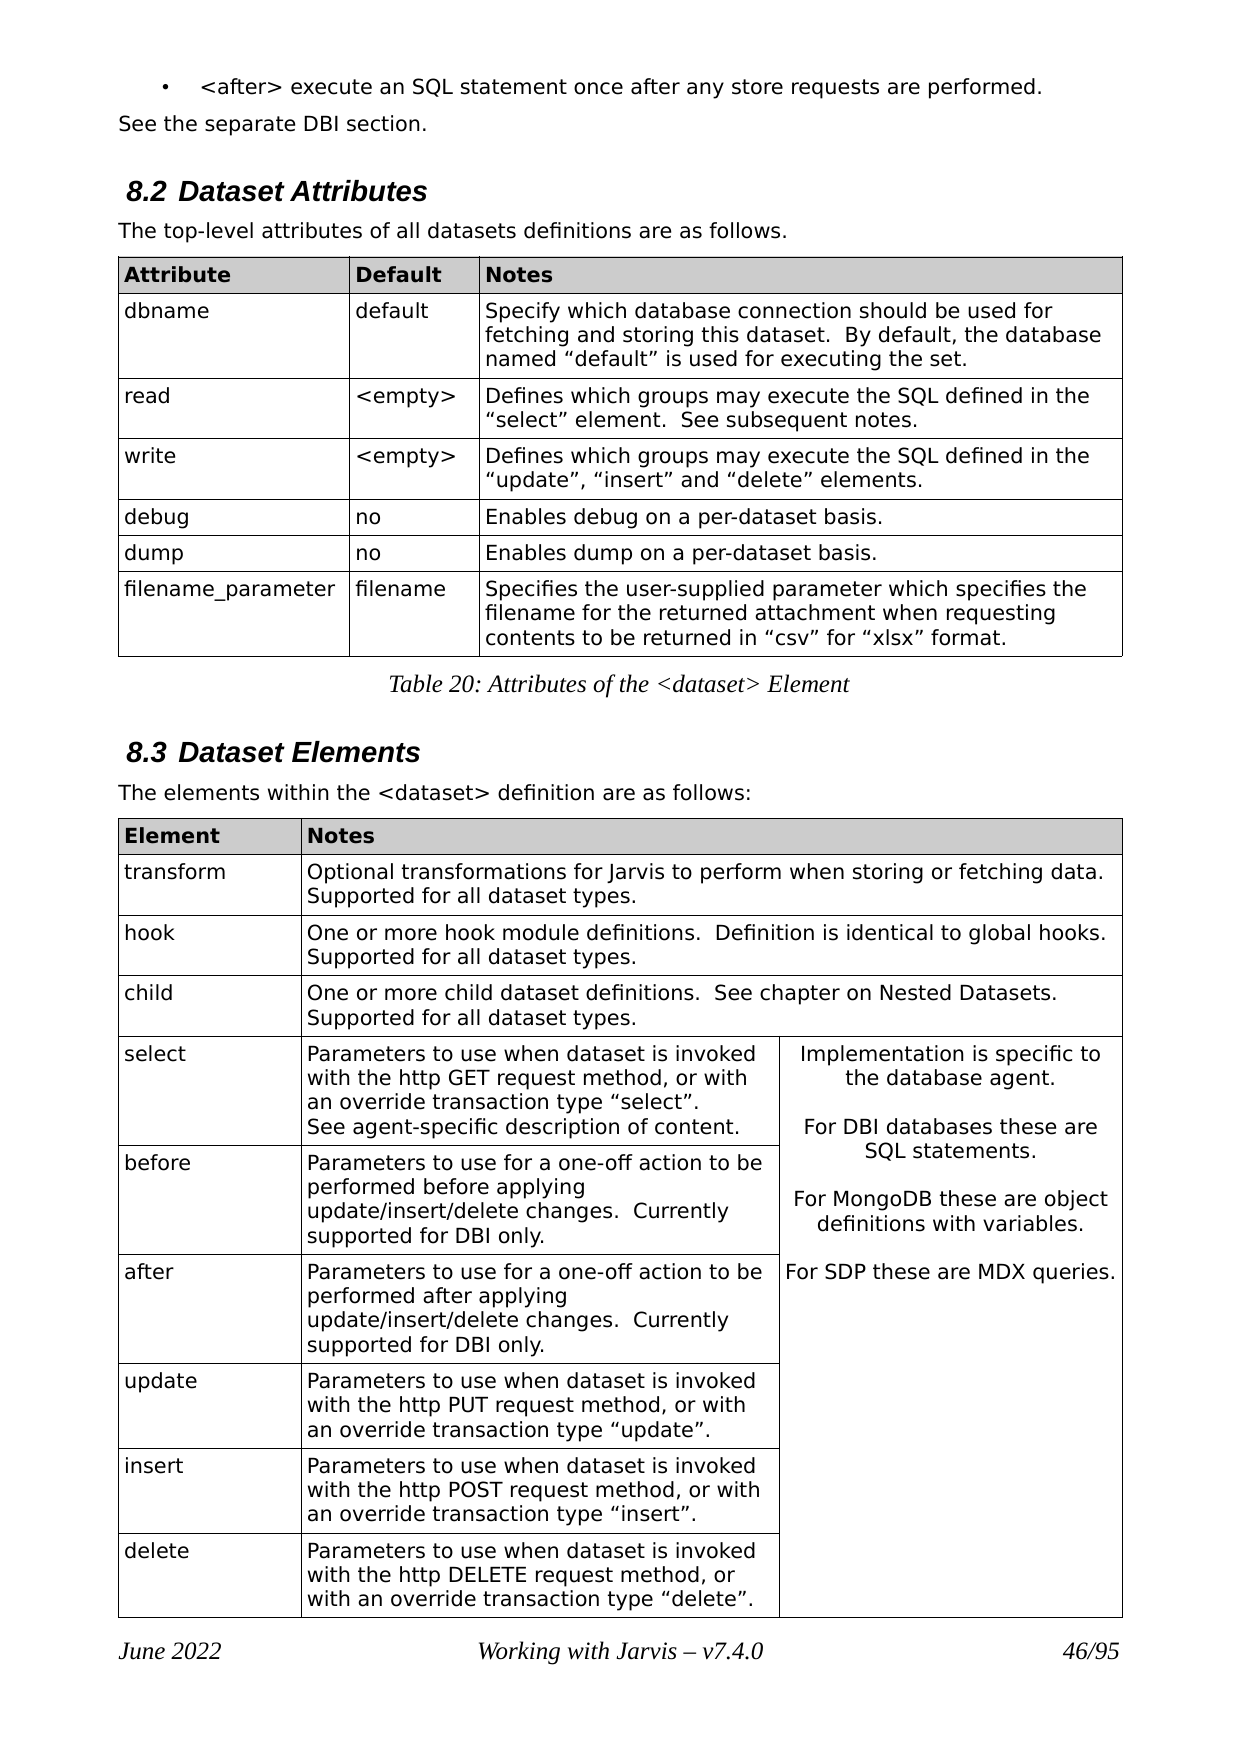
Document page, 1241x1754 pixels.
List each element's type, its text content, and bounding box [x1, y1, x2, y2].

text The elements within the <dataset> definition are as follows: [118, 781, 1122, 805]
text The top-level attributes of all datasets definitions are as follows. [118, 219, 1122, 244]
table_cell Parameters to use for a one-off action to be performed before applying update/insert/delete changes. Currently supported for DBI only. [302, 1146, 779, 1254]
table_cell One or more hook module definitions. Definition is identical to global hooks. Supported for all dataset types. [302, 916, 1122, 975]
table_cell default [350, 294, 479, 377]
table_cell child [119, 976, 301, 1036]
table_cell Optional transformations for Jarvis to perform when storing or fetching data. Supported for all dataset types. [302, 855, 1122, 914]
table_cell Enables dump on a per-dataset basis. [480, 536, 1122, 571]
table_cell debug [119, 500, 349, 535]
table_header Element [119, 819, 301, 854]
table_cell after [119, 1255, 301, 1363]
table_cell Specify which database connection should be used for fetching and storing this dataset. By default, the database named “default” is used for executing the set. [480, 294, 1122, 377]
table_cell Parameters to use when dataset is invoked with the http GET request method, or with an override transaction type “select”. See agent-specific description of content. [302, 1037, 779, 1145]
table_cell <empty> [350, 439, 479, 498]
table_cell transform [119, 855, 301, 914]
table_cell read [119, 379, 349, 438]
table_header Default [350, 258, 479, 293]
text Table 20: Attributes of the <dataset> Element [118, 669, 1122, 697]
table_cell Specifies the user-supplied parameter which specifies the filename for the returned attachment when requesting contents to be returned in “csv” for “xlsx” format. [480, 572, 1122, 656]
table_cell <empty> [350, 379, 479, 438]
table_cell before [119, 1146, 301, 1254]
table_cell One or more child dataset definitions. See chapter on Nested Datasets. Supported for all dataset types. [302, 976, 1122, 1036]
table_cell Defines which groups may execute the SQL defined in the “select” element. See subsequent notes. [480, 379, 1122, 438]
table_cell delete [119, 1534, 301, 1617]
table_cell Parameters to use when dataset is invoked with the http DELETE request method, or with an override transaction type “delete”. [302, 1534, 779, 1617]
table_cell update [119, 1364, 301, 1448]
subtitle Dataset Elements [118, 735, 1122, 768]
text See the separate DBI section. [118, 112, 1122, 136]
table_cell Parameters to use for a one-off action to be performed after applying update/insert/delete changes. Currently supported for DBI only. [302, 1255, 779, 1363]
table_cell Enables debug on a per-dataset basis. [480, 500, 1122, 535]
table_cell no [350, 536, 479, 571]
table_cell no [350, 500, 479, 535]
table_cell Parameters to use when dataset is invoked with the http PUT request method, or with an override transaction type “update”. [302, 1364, 779, 1448]
table_header Notes [480, 258, 1122, 293]
table_header Notes [302, 819, 1122, 854]
table_cell filename_parameter [119, 572, 349, 656]
table_cell Parameters to use when dataset is invoked with the http POST request method, or with an override transaction type “insert”. [302, 1449, 779, 1532]
table_cell filename [350, 572, 479, 656]
table_cell hook [119, 916, 301, 975]
subtitle Dataset Attributes [118, 173, 1122, 207]
table_header Attribute [119, 258, 349, 293]
table_cell select [119, 1037, 301, 1145]
table_cell Implementation is specific to the database agent. For DBI databases these are SQL statements. For MongoDB these are object definitions with variables. For SDP these are MDX queries. [780, 1037, 1122, 1617]
table_cell write [119, 439, 349, 498]
table_cell dump [119, 536, 349, 571]
list <after> execute an SQL statement once after any store requests are performed. [162, 75, 1122, 99]
table_cell Defines which groups may execute the SQL defined in the “update”, “insert” and “delete” elements. [480, 439, 1122, 498]
table_cell dbname [119, 294, 349, 377]
table_cell insert [119, 1449, 301, 1532]
